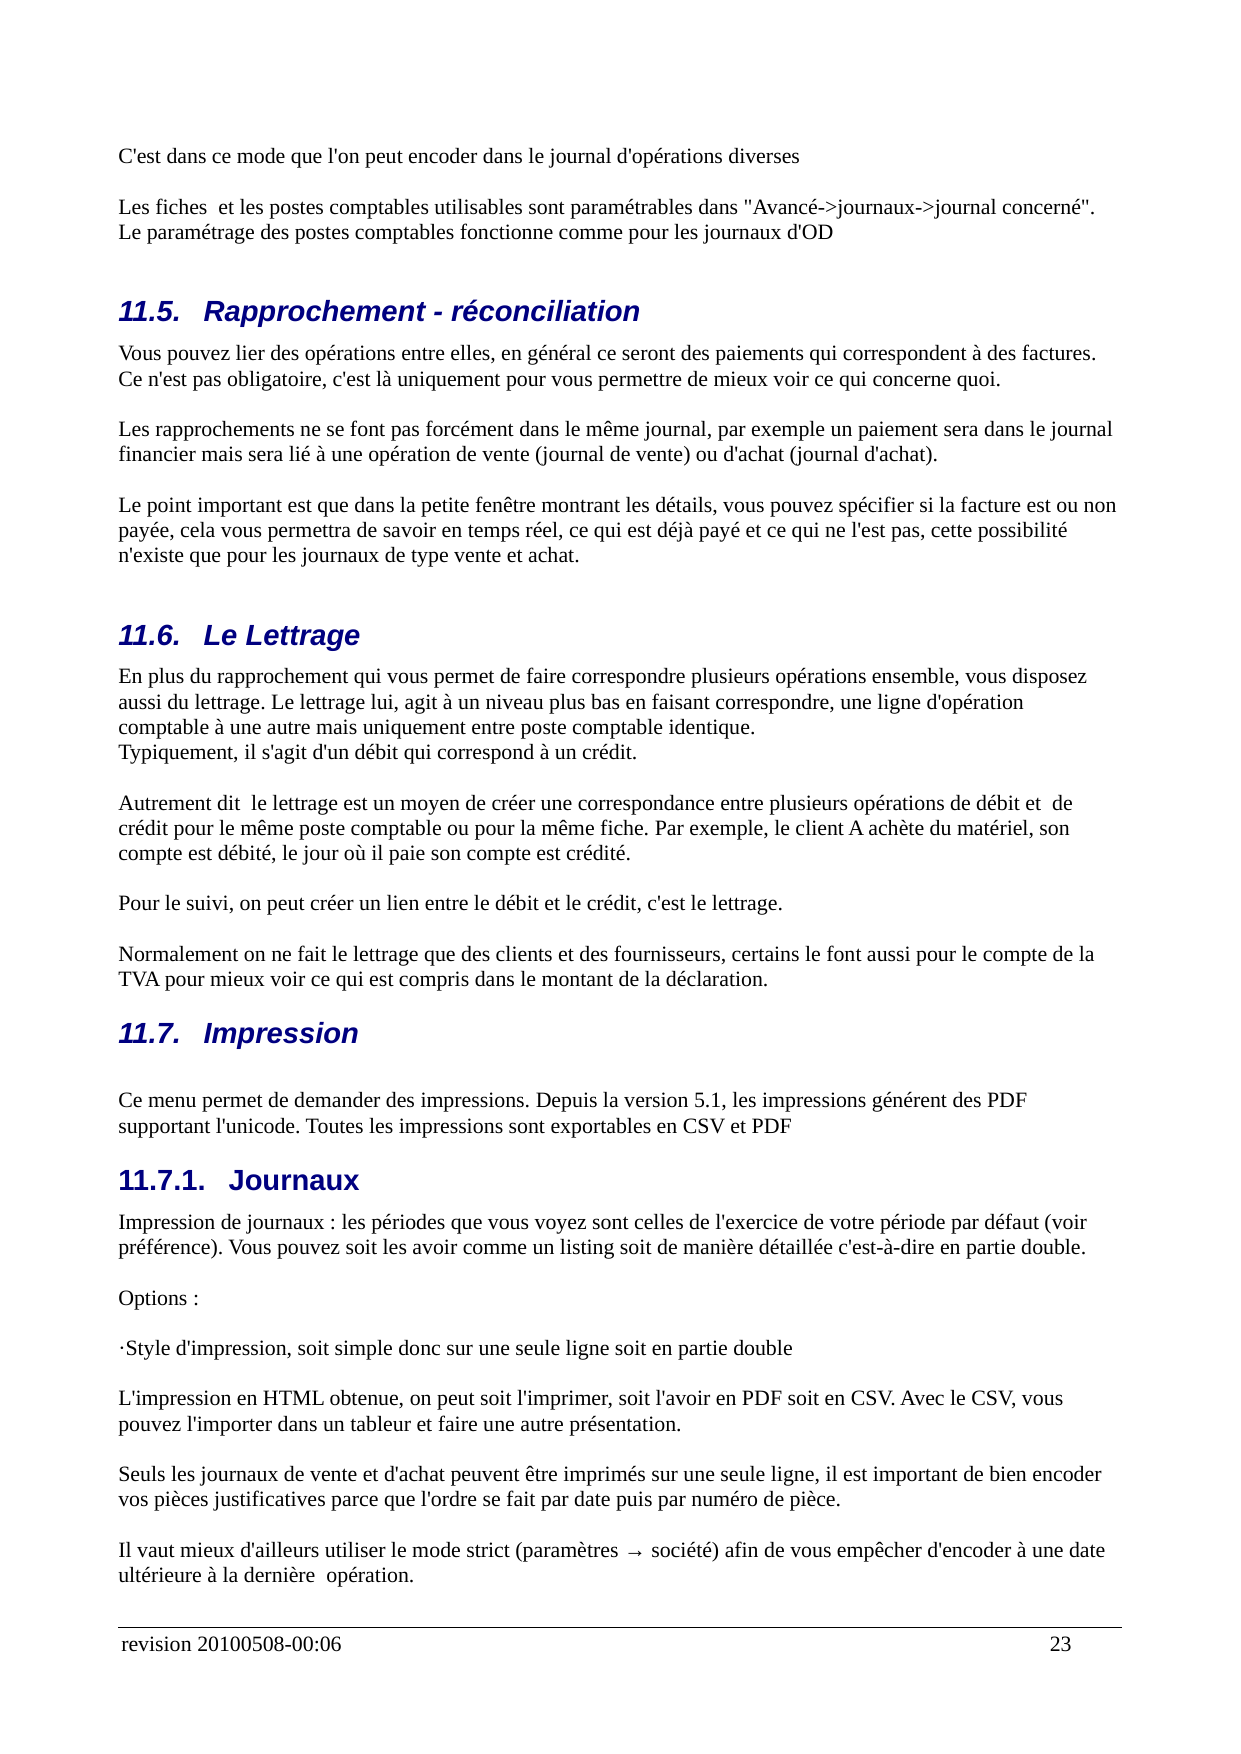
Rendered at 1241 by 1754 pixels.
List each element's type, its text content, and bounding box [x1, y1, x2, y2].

text Le point important est que dans la petite fenêtre montrant les détails, vous pouvez spécifier si la facture est ou non payée, cela vous permettra de savoir en temps réel, ce qui est déjà payé et ce qui ne l'est pas, cette possibilité n'existe que pour les journaux de type vente et achat. [118, 492, 1122, 567]
text Options : [118, 1284, 1122, 1310]
text Autrement dit le lettrage est un moyen de créer une correspondance entre plusieurs opérations de débit et de crédit pour le même poste comptable ou pour la même fiche. Par exemple, le client A achète du matériel, son compte est débité, le jour où il paie son compte est crédité. [118, 789, 1122, 865]
text Impression de journaux : les périodes que vous voyez sont celles de l'exercice de votre période par défaut (voir préférence). Vous pouvez soit les avoir comme un listing soit de manière détaillée c'est-à-dire en partie double. [118, 1209, 1122, 1259]
text Il vaut mieux d'ailleurs utiliser le mode strict (paramètres → société) afin de vous empêcher d'encoder à une date ultérieure à la dernière opération. [118, 1537, 1122, 1587]
subtitle Journaux [118, 1163, 1122, 1196]
text comptable à une autre mais uniquement entre poste comptable identique. [118, 714, 1122, 739]
subtitle Le Lettrage [118, 617, 1122, 651]
text ·Style d'impression, soit simple donc sur une seule ligne soit en partie double [118, 1335, 1122, 1360]
text L'impression en HTML obtenue, on peut soit l'imprimer, soit l'avoir en PDF soit en CSV. Avec le CSV, vous pouvez l'importer dans un tableur et faire une autre présentation. [118, 1385, 1122, 1436]
text Normalement on ne fait le lettrage que des clients et des fournisseurs, certains le font aussi pour le compte de la TVA pour mieux voir ce qui est compris dans le montant de la déclaration. [118, 941, 1122, 991]
text En plus du rapprochement qui vous permet de faire correspondre plusieurs opérations ensemble, vous disposez aussi du lettrage. Le lettrage lui, agit à un niveau plus bas en faisant correspondre, une ligne d'opération [118, 663, 1122, 714]
text Pour le suivi, on peut créer un lien entre le débit et le crédit, c'est le lettrage. [118, 890, 1122, 916]
text Vous pouvez lier des opérations entre elles, en général ce seront des paiements qui correspondent à des factures. Ce n'est pas obligatoire, c'est là uniquement pour vous permettre de mieux voir ce qui concerne quoi. [118, 340, 1122, 391]
text Les fiches et les postes comptables utilisables sont paramétrables dans "Avancé->journaux->journal concerné". Le paramétrage des postes comptables fonctionne comme pour les journaux d'OD [118, 194, 1122, 244]
text Ce menu permet de demander des impressions. Depuis la version 5.1, les impressions générent des PDF supportant l'unicode. Toutes les impressions sont exportables en CSV et PDF [118, 1087, 1122, 1138]
subtitle Impression [118, 1016, 1122, 1050]
subtitle Rapprochement - réconciliation [118, 294, 1122, 328]
text Les rapprochements ne se font pas forcément dans le même journal, par exemple un paiement sera dans le journal financier mais sera lié à une opération de vente (journal de vente) ou d'achat (journal d'achat). [118, 416, 1122, 466]
text Seuls les journaux de vente et d'achat peuvent être imprimés sur une seule ligne, il est important de bien encoder vos pièces justificatives parce que l'ordre se fait par date puis par numéro de pièce. [118, 1461, 1122, 1511]
text C'est dans ce mode que l'on peut encoder dans le journal d'opérations diverses [118, 143, 1122, 168]
text Typiquement, il s'agit d'un débit qui correspond à un crédit. [118, 739, 1122, 764]
